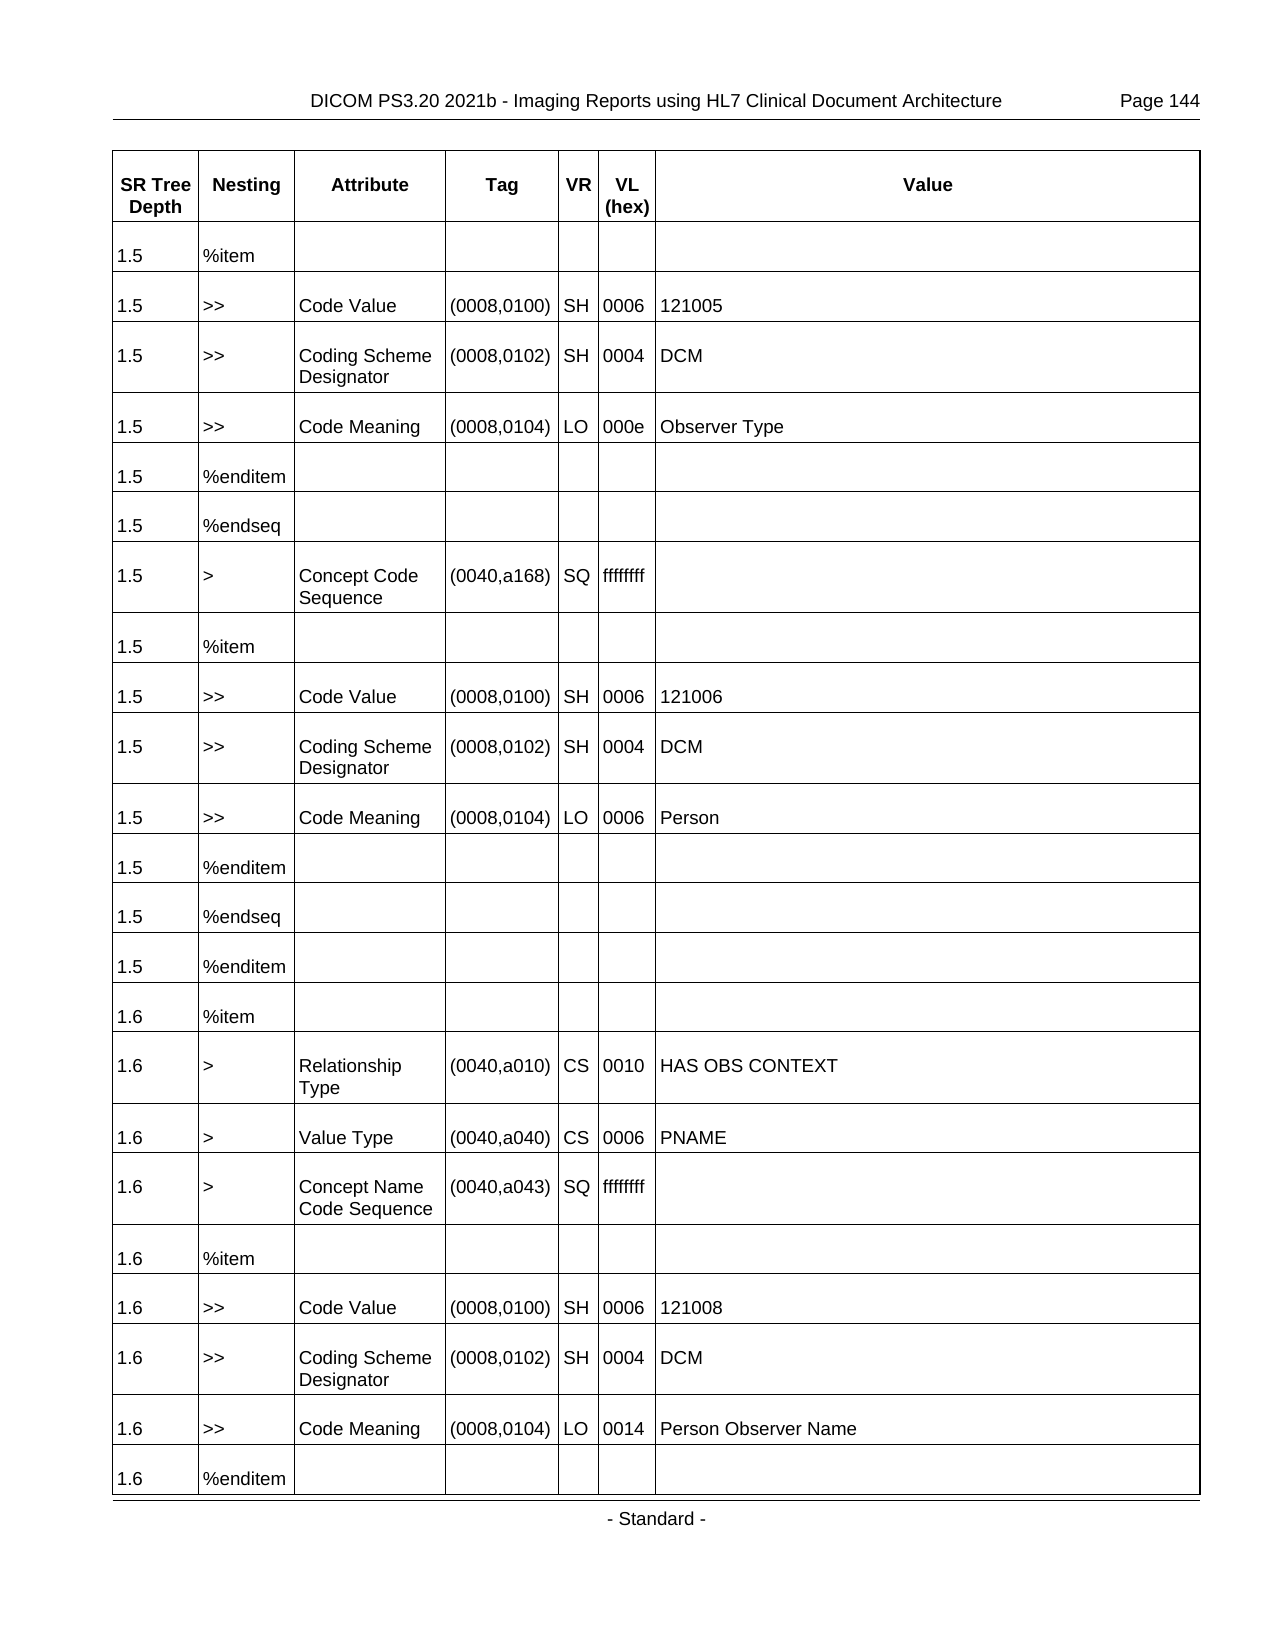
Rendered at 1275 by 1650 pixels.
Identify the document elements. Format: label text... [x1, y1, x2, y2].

table_cell %item [199, 222, 294, 271]
table_cell 1.5 [113, 613, 198, 662]
table_cell 0006 [599, 272, 655, 321]
table_cell [656, 883, 1199, 932]
table_cell [446, 983, 558, 1031]
table_cell SH [559, 1274, 598, 1323]
table_cell 1.5 [113, 713, 198, 783]
table_cell 1.6 [113, 983, 198, 1031]
table_cell 1.5 [113, 393, 198, 442]
table_cell 121008 [656, 1274, 1199, 1323]
table_cell Coding Scheme Designator [295, 1324, 445, 1394]
table_header Tag [446, 151, 558, 221]
table_cell [446, 492, 558, 541]
table_cell (0040,a040) [446, 1104, 558, 1152]
table_cell [559, 1445, 598, 1493]
table_cell [559, 883, 598, 932]
table_cell (0008,0102) [446, 322, 558, 392]
table_cell [446, 443, 558, 491]
table_cell 0004 [599, 322, 655, 392]
table_cell %enditem [199, 443, 294, 491]
table_cell [559, 443, 598, 491]
table_cell [656, 542, 1199, 612]
table_cell > [199, 1032, 294, 1102]
table_cell [656, 983, 1199, 1031]
table_cell >> [199, 784, 294, 832]
table_cell 1.5 [113, 492, 198, 541]
table_cell 1.6 [113, 1104, 198, 1152]
table_cell [295, 834, 445, 882]
table_cell Value Type [295, 1104, 445, 1152]
table_cell LO [559, 393, 598, 442]
table_cell [295, 492, 445, 541]
table_cell %endseq [199, 492, 294, 541]
table_cell 1.5 [113, 933, 198, 982]
table_cell %item [199, 613, 294, 662]
table_cell %enditem [199, 834, 294, 882]
table_cell SH [559, 663, 598, 712]
table_cell Coding Scheme Designator [295, 713, 445, 783]
table_cell %item [199, 983, 294, 1031]
table_cell 1.5 [113, 542, 198, 612]
table_cell 1.5 [113, 222, 198, 271]
table_cell [599, 1445, 655, 1493]
table_header VL (hex) [599, 151, 655, 221]
table_cell [559, 933, 598, 982]
table_cell ffffffff [599, 542, 655, 612]
table_cell >> [199, 322, 294, 392]
table_cell LO [559, 1395, 598, 1444]
table_cell 1.6 [113, 1153, 198, 1223]
table_cell 1.5 [113, 834, 198, 882]
table_cell 0006 [599, 1274, 655, 1323]
table_cell >> [199, 1274, 294, 1323]
table_cell [599, 883, 655, 932]
table_cell >> [199, 393, 294, 442]
table_cell [599, 222, 655, 271]
table_cell 1.5 [113, 784, 198, 832]
table_cell CS [559, 1032, 598, 1102]
table_cell Code Meaning [295, 1395, 445, 1444]
table_cell [656, 222, 1199, 271]
table_header Nesting [199, 151, 294, 221]
table_cell 1.5 [113, 443, 198, 491]
table_cell 1.6 [113, 1445, 198, 1493]
table_cell [656, 492, 1199, 541]
table_cell 0004 [599, 713, 655, 783]
table_cell Code Meaning [295, 784, 445, 832]
table_cell HAS OBS CONTEXT [656, 1032, 1199, 1102]
table_cell SH [559, 1324, 598, 1394]
table_cell > [199, 1153, 294, 1223]
table_cell SQ [559, 1153, 598, 1223]
table_cell Person Observer Name [656, 1395, 1199, 1444]
table_cell [295, 222, 445, 271]
table_cell [559, 1225, 598, 1273]
table_cell [656, 613, 1199, 662]
table_header SR Tree Depth [113, 151, 198, 221]
table_cell [656, 443, 1199, 491]
table_cell Person [656, 784, 1199, 832]
table_cell >> [199, 713, 294, 783]
table_cell 000e [599, 393, 655, 442]
table_cell [559, 834, 598, 882]
table_cell 0006 [599, 1104, 655, 1152]
table_cell [559, 983, 598, 1031]
table_cell [656, 1445, 1199, 1493]
table_cell SH [559, 272, 598, 321]
table_cell 0014 [599, 1395, 655, 1444]
table_cell Code Meaning [295, 393, 445, 442]
table_cell [295, 883, 445, 932]
table_cell [295, 933, 445, 982]
table_cell Concept Name Code Sequence [295, 1153, 445, 1223]
table_cell 0004 [599, 1324, 655, 1394]
table_header Attribute [295, 151, 445, 221]
table_cell [446, 613, 558, 662]
table_cell (0008,0102) [446, 713, 558, 783]
table_cell 1.5 [113, 272, 198, 321]
table_cell [295, 1445, 445, 1493]
table_cell [599, 933, 655, 982]
table_cell >> [199, 272, 294, 321]
table_cell Coding Scheme Designator [295, 322, 445, 392]
table_cell 1.6 [113, 1395, 198, 1444]
table_cell [446, 1445, 558, 1493]
table_cell %enditem [199, 933, 294, 982]
table_cell Code Value [295, 663, 445, 712]
table_cell DCM [656, 322, 1199, 392]
table_cell [559, 492, 598, 541]
table_cell Code Value [295, 1274, 445, 1323]
table_cell SH [559, 322, 598, 392]
table_cell [656, 933, 1199, 982]
table_cell CS [559, 1104, 598, 1152]
table_cell 1.6 [113, 1225, 198, 1273]
table_cell >> [199, 663, 294, 712]
table_cell (0008,0100) [446, 663, 558, 712]
table_cell [656, 1225, 1199, 1273]
table_cell (0040,a168) [446, 542, 558, 612]
table_cell 121006 [656, 663, 1199, 712]
table_cell 121005 [656, 272, 1199, 321]
table_cell (0008,0104) [446, 784, 558, 832]
table_cell 1.6 [113, 1274, 198, 1323]
table_cell > [199, 1104, 294, 1152]
table_cell [295, 983, 445, 1031]
table_cell [295, 613, 445, 662]
table_cell %enditem [199, 1445, 294, 1493]
table_cell [295, 443, 445, 491]
table_cell 1.5 [113, 883, 198, 932]
table_cell DCM [656, 1324, 1199, 1394]
table_cell (0008,0102) [446, 1324, 558, 1394]
table_cell 1.5 [113, 322, 198, 392]
table_cell Relationship Type [295, 1032, 445, 1102]
table_cell [656, 834, 1199, 882]
table_cell >> [199, 1395, 294, 1444]
table_cell (0040,a010) [446, 1032, 558, 1102]
table_cell [446, 1225, 558, 1273]
table_cell 1.6 [113, 1324, 198, 1394]
table_cell 1.6 [113, 1032, 198, 1102]
table_cell %item [199, 1225, 294, 1273]
table_cell DCM [656, 713, 1199, 783]
table_cell [446, 222, 558, 271]
table_cell Concept Code Sequence [295, 542, 445, 612]
table_cell (0008,0104) [446, 1395, 558, 1444]
table_cell SH [559, 713, 598, 783]
table_header VR [559, 151, 598, 221]
table_cell LO [559, 784, 598, 832]
table_cell SQ [559, 542, 598, 612]
table_cell [656, 1153, 1199, 1223]
table_cell [599, 1225, 655, 1273]
table_cell ffffffff [599, 1153, 655, 1223]
table_cell [295, 1225, 445, 1273]
table_cell 0010 [599, 1032, 655, 1102]
table_cell >> [199, 1324, 294, 1394]
table_cell (0008,0100) [446, 272, 558, 321]
table_cell [599, 834, 655, 882]
table_cell > [199, 542, 294, 612]
table_cell [599, 613, 655, 662]
table_cell [599, 492, 655, 541]
table_cell PNAME [656, 1104, 1199, 1152]
table_cell [599, 983, 655, 1031]
table_cell (0008,0100) [446, 1274, 558, 1323]
table_cell [559, 222, 598, 271]
table_cell Code Value [295, 272, 445, 321]
table_cell (0040,a043) [446, 1153, 558, 1223]
table_cell (0008,0104) [446, 393, 558, 442]
table_cell %endseq [199, 883, 294, 932]
table_cell [446, 883, 558, 932]
table_cell 0006 [599, 663, 655, 712]
table_cell [446, 933, 558, 982]
table_cell Observer Type [656, 393, 1199, 442]
table_cell [559, 613, 598, 662]
table_cell 1.5 [113, 663, 198, 712]
table_cell 0006 [599, 784, 655, 832]
table_cell [446, 834, 558, 882]
table_header Value [656, 151, 1199, 221]
table_cell [599, 443, 655, 491]
